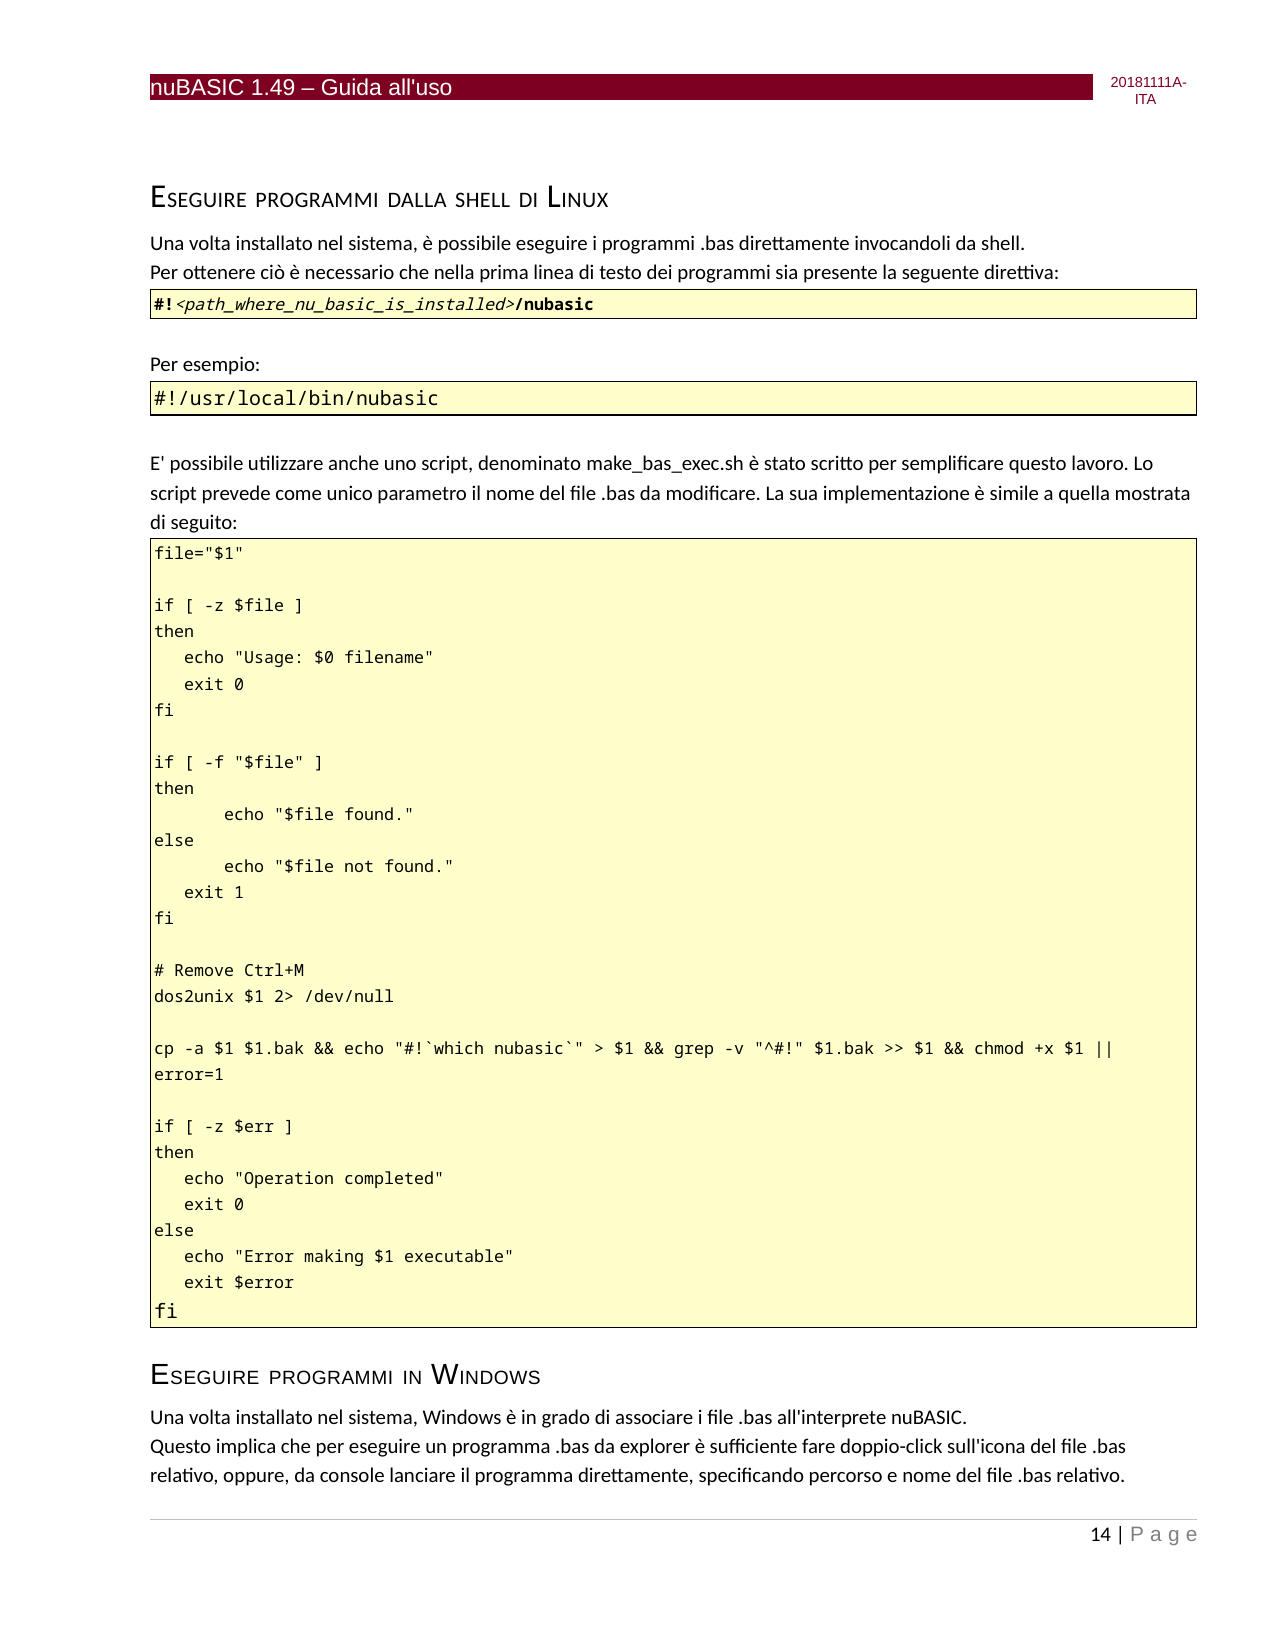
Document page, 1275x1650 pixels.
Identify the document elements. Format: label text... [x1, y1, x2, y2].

text Questo implica che per eseguire un programma .bas da explorer è sufficiente fare doppio-click sull'icona del file .bas relativo, oppure, da console lanciare il programma direttamente, specificando percorso e nome del file .bas relativo. [150, 1433, 1197, 1488]
list echo "Operation completed" [151, 1163, 1196, 1189]
list #!<path_where_nu_basic_is_installed>/nubasic [151, 290, 1196, 318]
list cp -a $1 $1.bak && echo "#!`which nubasic`" > $1 && grep -v "^#!" $1.bak >> $1 && chmod +x $1 || error=1 [151, 1033, 1196, 1085]
list then [151, 616, 1196, 642]
text E' possibile utilizzare anche uno script, denominato make_bas_exec.sh è stato scritto per semplificare questo lavoro. Lo script prevede come unico parametro il nome del file .bas da modificare. La sua implementazione è simile a quella mostrata di seguito: [150, 451, 1197, 534]
text Una volta installato nel sistema, Windows è in grado di associare i file .bas all'interprete nuBASIC. [150, 1404, 1197, 1429]
list exit 1 [151, 877, 1196, 903]
list # Remove Ctrl+M [151, 955, 1196, 981]
list if [ -f "$file" ] [151, 746, 1196, 772]
subtitle Eseguire programmi in Windows [150, 1357, 1197, 1391]
list dos2unix $1 2> /dev/null [151, 981, 1196, 1007]
list then [151, 772, 1196, 798]
list then [151, 1137, 1196, 1163]
subtitle Eseguire programmi dalla shell di Linux [150, 175, 1197, 216]
list exit 0 [151, 668, 1196, 694]
list echo "Error making $1 executable" [151, 1241, 1196, 1267]
text Per esempio: [150, 352, 1197, 377]
list fi [151, 1293, 1196, 1327]
list #!/usr/local/bin/nubasic [151, 382, 1196, 414]
list echo "Usage: $0 filename" [151, 642, 1196, 668]
list file="$1" [151, 539, 1196, 564]
list fi [151, 903, 1196, 929]
list else [151, 1215, 1196, 1241]
text Per ottenere ciò è necessario che nella prima linea di testo dei programmi sia presente la seguente direttiva: [150, 259, 1197, 285]
list exit $error [151, 1267, 1196, 1293]
list fi [151, 694, 1196, 720]
text Una volta installato nel sistema, è possibile eseguire i programmi .bas direttamente invocandoli da shell. [150, 230, 1197, 256]
list if [ -z $err ] [151, 1111, 1196, 1137]
list else [151, 824, 1196, 851]
list echo "$file found." [151, 798, 1196, 824]
list exit 0 [151, 1189, 1196, 1215]
list echo "$file not found." [151, 851, 1196, 877]
list if [ -z $file ] [151, 590, 1196, 616]
